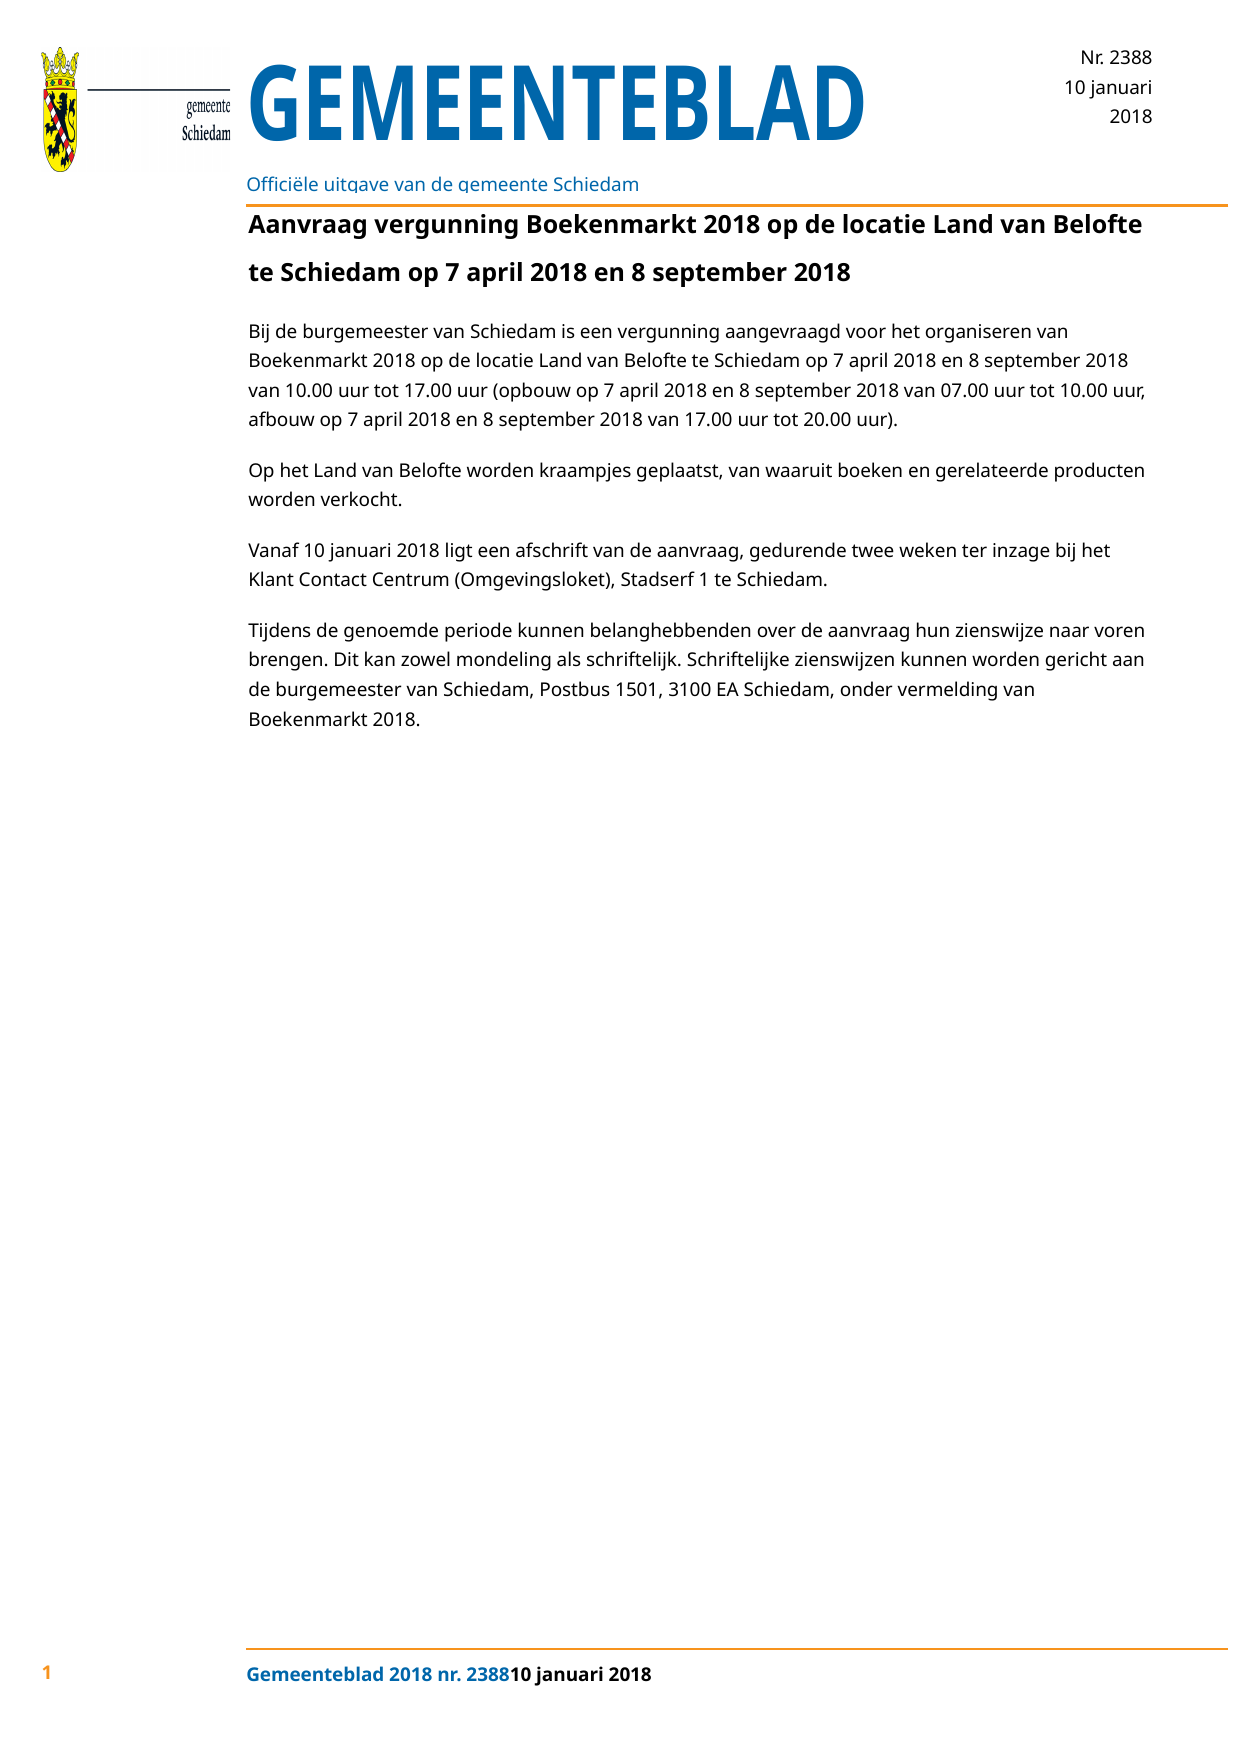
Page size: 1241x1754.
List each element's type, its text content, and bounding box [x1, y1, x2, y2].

text Vanaf 10 januari 2018 ligt een afschrift van de aanvraag, gedurende twee weken ter inzage bij het Klant Contact Centrum (Omgevingsloket), Stadserf 1 te Schiedam. [248, 537, 1152, 592]
text Aanvraag vergunning Boekenmarkt 2018 op de locatie Land van Belofte te Schiedam op 7 april 2018 en 8 september 2018 [248, 207, 1152, 288]
text Op het Land van Belofte worden kraampjes geplaatst, van waaruit boeken en gerelateerde producten worden verkocht. [248, 457, 1152, 512]
text Bij de burgemeester van Schiedam is een vergunning aangevraagd voor het organiseren van Boekenmarkt 2018 op de locatie Land van Belofte te Schiedam op 7 april 2018 en 8 september 2018 van 10.00 uur tot 17.00 uur (opbouw op 7 april 2018 en 8 september 2018 van 07.00 uur tot 10.00 uur, afbouw op 7 april 2018 en 8 september 2018 van 17.00 uur tot 20.00 uur). [248, 318, 1152, 432]
picture [41, 47, 231, 172]
text Tijdens de genoemde periode kunnen belanghebbenden over de aanvraag hun zienswijze naar voren brengen. Dit kan zowel mondeling als schriftelijk. Schriftelijke zienswijzen kunnen worden gericht aan de burgemeester van Schiedam, Postbus 1501, 3100 EA Schiedam, onder vermelding van Boekenmarkt 2018. [248, 617, 1152, 732]
